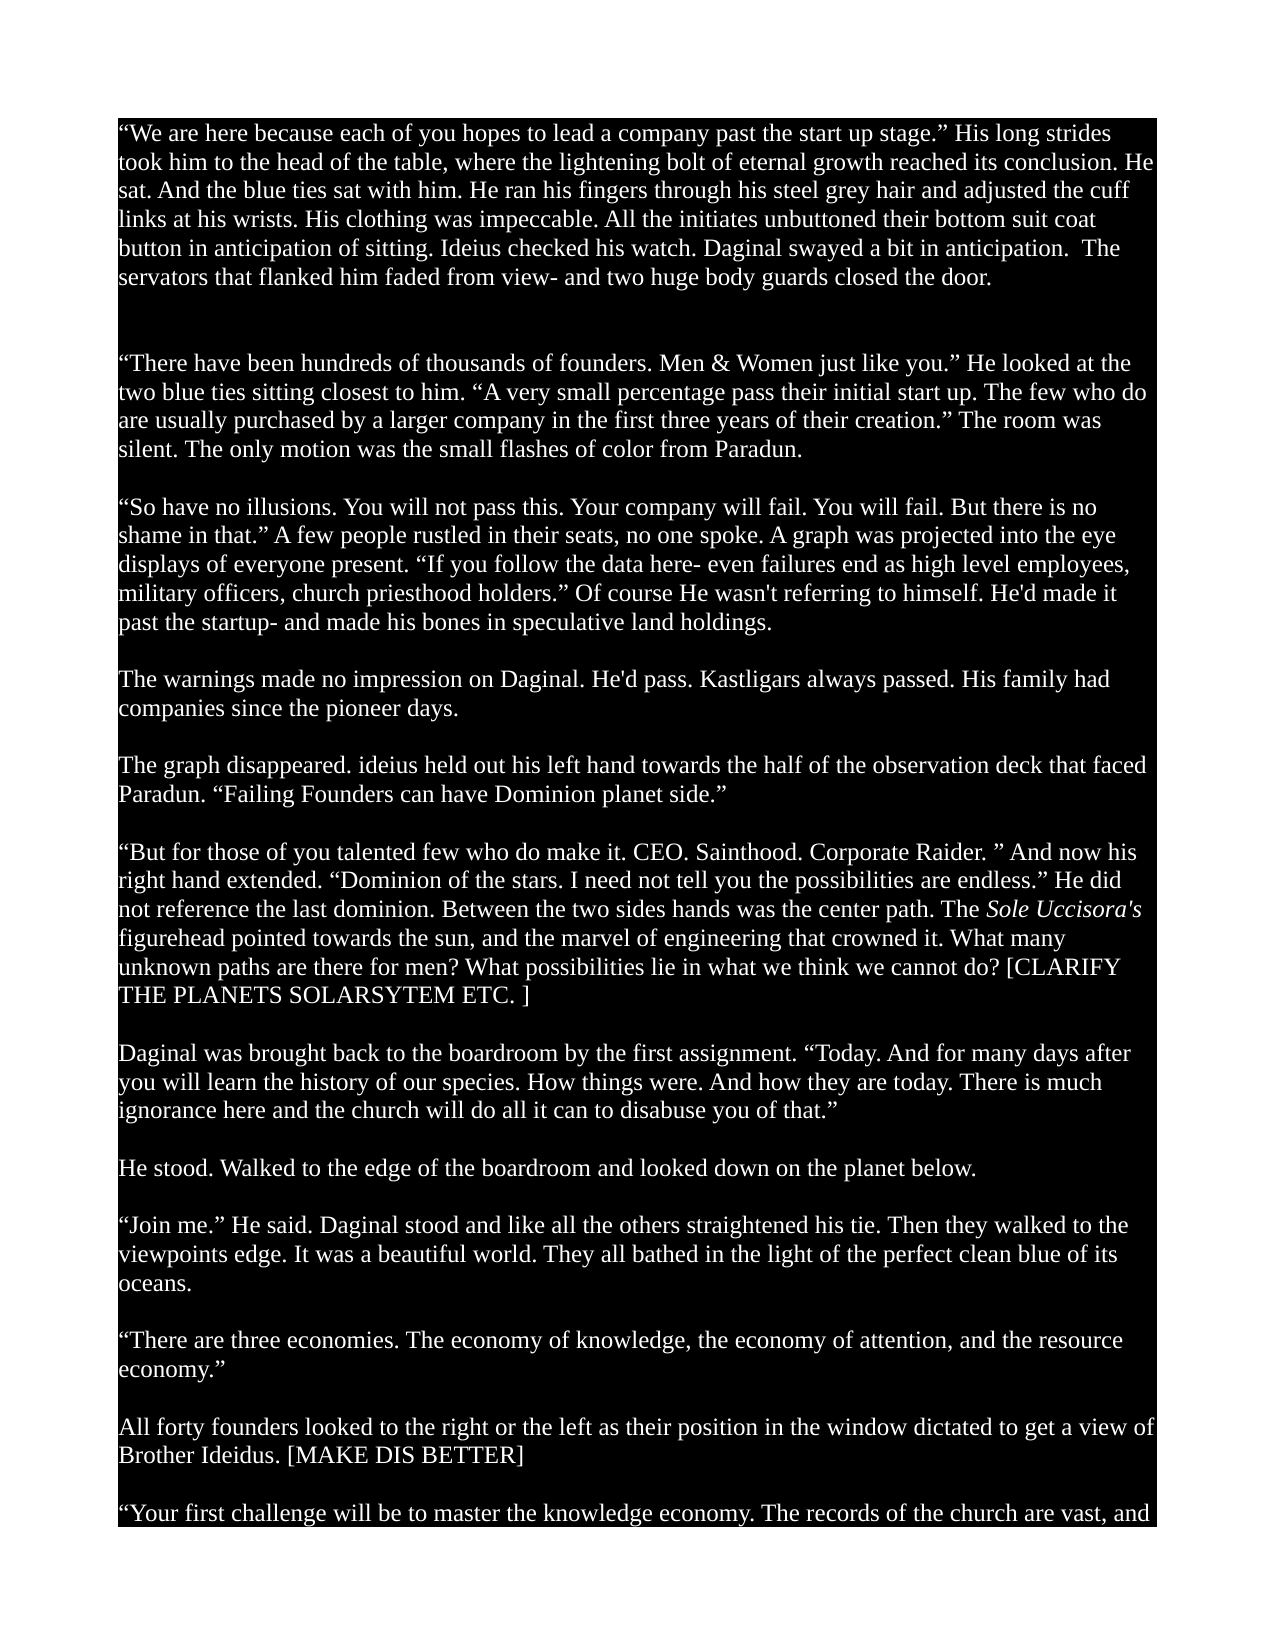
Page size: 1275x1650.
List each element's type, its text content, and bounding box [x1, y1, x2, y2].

text “There have been hundreds of thousands of founders. Men & Women just like you.” He looked at the two blue ties sitting closest to him. “A very small percentage pass their initial start up. The few who do are usually purchased by a larger company in the first three years of their creation.” The room was silent. The only motion was the small flashes of color from Paradun. [118, 319, 1157, 463]
text The warnings made no impression on Daginal. He'd pass. Kastligars always passed. His family had companies since the pioneer days. The graph disappeared. ideius held out his left hand towards the half of the observation deck that faced Paradun. “Failing Founders can have Dominion planet side.” “But for those of you talented few who do make it. CEO. Sainthood. Corporate Raider. ” And now his right hand extended. “Dominion of the stars. I need not tell you the possibilities are endless.” He did not reference the last dominion. Between the two sides hands was the center path. The Sole Uccisora's figurehead pointed towards the sun, and the marvel of engineering that crowned it. What many unknown paths are there for men? What possibilities lie in what we think we cannot do? [CLARIFY THE PLANETS SOLARSYTEM ETC. ] Daginal was brought back to the boardroom by the first assignment. “Today. And for many days after you will learn the history of our species. How things were. And how they are today. There is much ignorance here and the church will do all it can to disabuse you of that.” [118, 664, 1157, 1124]
text “Your first challenge will be to master the knowledge economy. The records of the church are vast, and [118, 1498, 1157, 1527]
text All forty founders looked to the right or the left as their position in the window dictated to get a view of Brother Ideidus. [MAKE DIS BETTER] [118, 1412, 1157, 1469]
text He stood. Walked to the edge of the boardroom and looked down on the planet below. [118, 1153, 1157, 1182]
text “So have no illusions. You will not pass this. Your company will fail. You will fail. But there is no shame in that.” A few people rustled in their seats, no one spoke. A graph was projected into the eye displays of everyone present. “If you follow the data here- even failures end as high level employees, military officers, church priesthood holders.” Of course He wasn't referring to himself. He'd made it past the startup- and made his bones in speculative land holdings. [118, 492, 1157, 636]
text “We are here because each of you hopes to lead a company past the start up stage.” His long strides took him to the head of the table, where the lightening bolt of eternal growth reached its conclusion. He sat. And the blue ties sat with him. He ran his fingers through his steel grey hair and adjusted the cuff links at his wrists. His clothing was impeccable. All the initiates unbuttoned their bottom suit coat button in anticipation of sitting. Ideius checked his watch. Daginal swayed a bit in anticipation. The servators that flanked him faded from view- and two huge body guards closed the door. [118, 118, 1157, 291]
text “Join me.” He said. Daginal stood and like all the others straightened his tie. Then they walked to the viewpoints edge. It was a beautiful world. They all bathed in the light of the perfect clean blue of its oceans. “There are three economies. The economy of knowledge, the economy of attention, and the resource economy.” [118, 1211, 1157, 1383]
